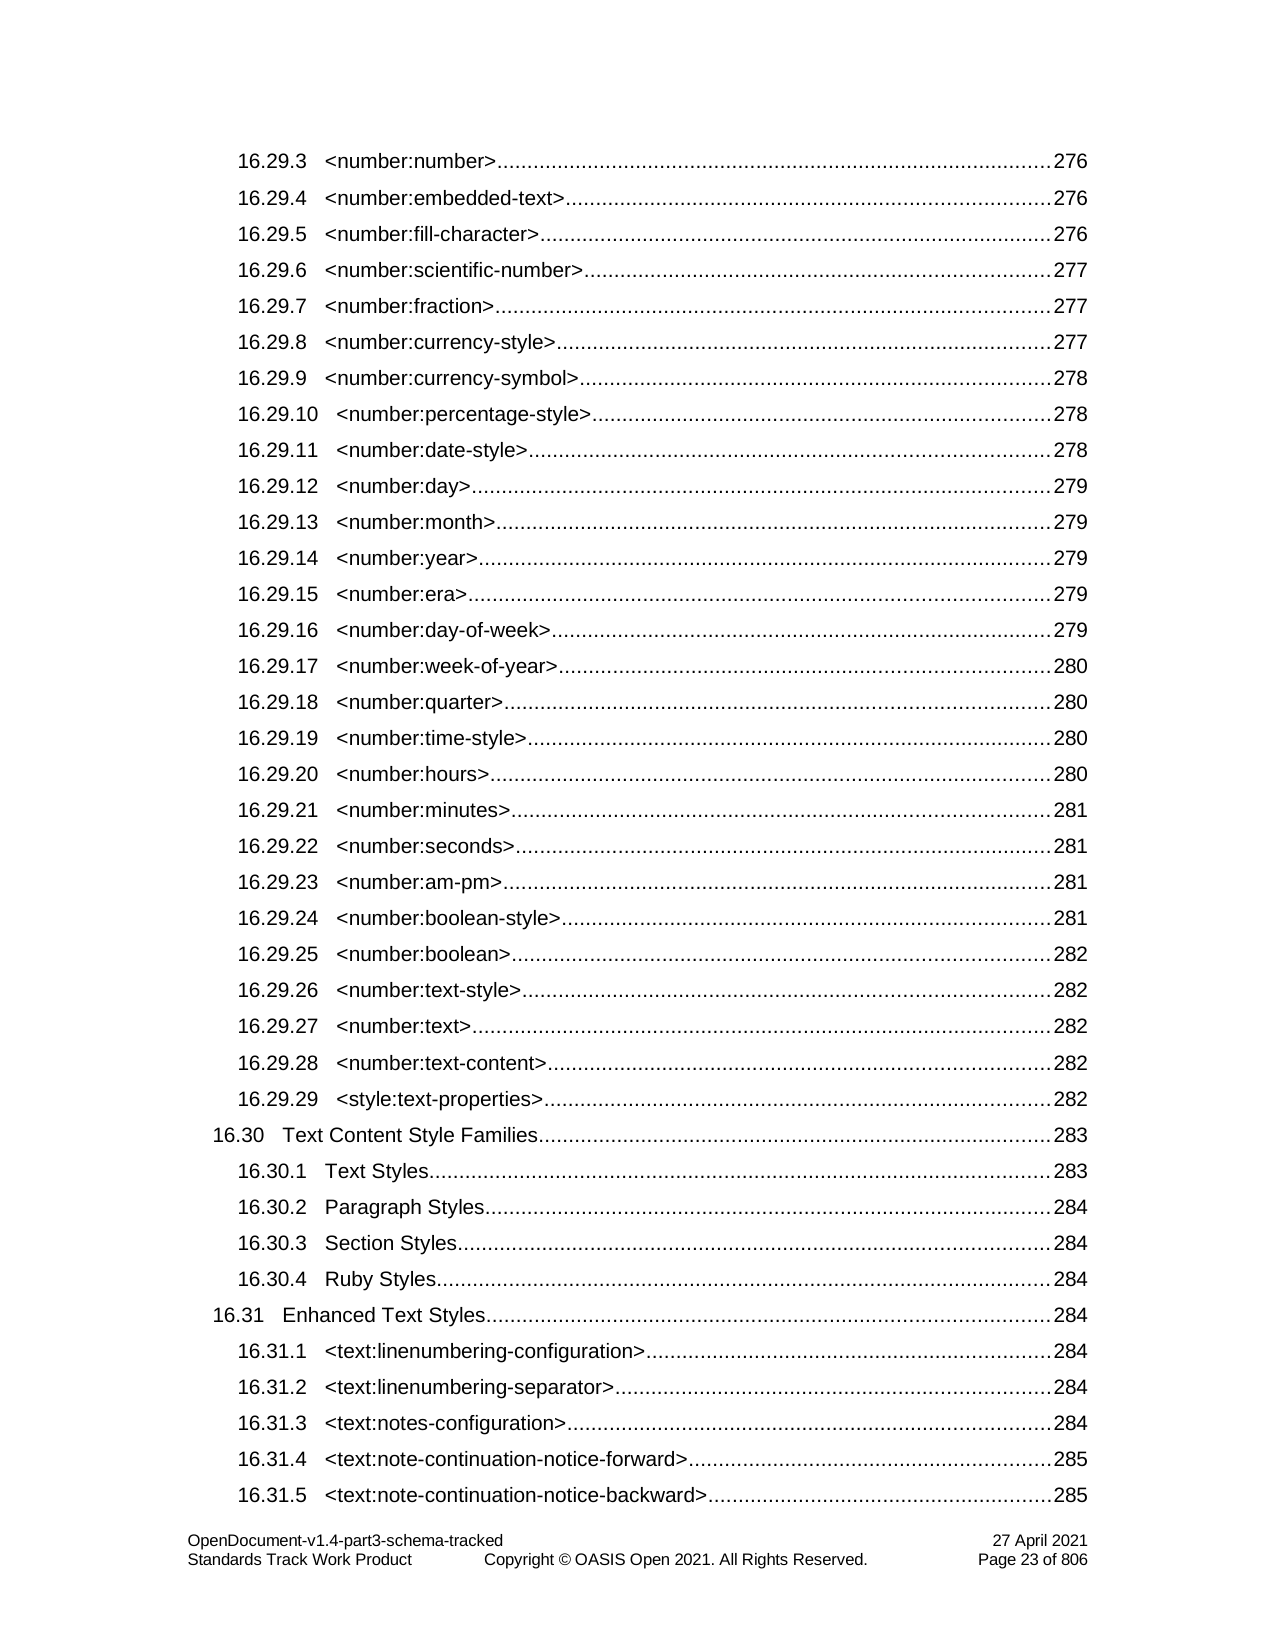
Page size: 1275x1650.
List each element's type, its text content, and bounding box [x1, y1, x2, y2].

text 16.29.27 <number:text> 282 [237, 1015, 1088, 1038]
text 16.31 Enhanced Text Styles 284 [212, 1303, 1088, 1327]
text 16.29.13 <number:month> 279 [237, 510, 1088, 534]
text 16.30.1 Text Styles 283 [237, 1159, 1088, 1183]
text 16.30 Text Content Style Families 283 [212, 1123, 1088, 1147]
text 16.29.8 <number:currency-style> 277 [237, 330, 1088, 354]
text 16.29.9 <number:currency-symbol> 278 [237, 366, 1088, 390]
text 16.31.2 <text:linenumbering-separator> 284 [237, 1375, 1088, 1399]
text 16.29.7 <number:fraction> 277 [237, 294, 1088, 318]
text 16.29.5 <number:fill-character> 276 [237, 222, 1088, 246]
text 16.29.17 <number:week-of-year> 280 [237, 654, 1088, 678]
text 16.29.23 <number:am-pm> 281 [237, 871, 1088, 894]
text 16.29.12 <number:day> 279 [237, 474, 1088, 498]
text 16.29.10 <number:percentage-style> 278 [237, 402, 1088, 426]
text 16.30.3 Section Styles 284 [237, 1231, 1088, 1255]
text 16.31.1 <text:linenumbering-configuration> 284 [237, 1339, 1088, 1363]
text 16.29.11 <number:date-style> 278 [237, 438, 1088, 462]
text 16.29.16 <number:day-of-week> 279 [237, 618, 1088, 642]
text 16.30.2 Paragraph Styles 284 [237, 1195, 1088, 1219]
text 16.29.3 <number:number> 276 [237, 150, 1088, 173]
text 16.31.5 <text:note-continuation-notice-backward> 285 [237, 1483, 1088, 1507]
text 16.31.4 <text:note-continuation-notice-forward> 285 [237, 1447, 1088, 1471]
text 16.29.4 <number:embedded-text> 276 [237, 186, 1088, 209]
text 16.29.24 <number:boolean-style> 281 [237, 907, 1088, 930]
text 16.29.22 <number:seconds> 281 [237, 835, 1088, 858]
text 16.29.15 <number:era> 279 [237, 582, 1088, 606]
text 16.29.26 <number:text-style> 282 [237, 979, 1088, 1002]
text 16.29.29 <style:text-properties> 282 [237, 1087, 1088, 1111]
text 16.30.4 Ruby Styles 284 [237, 1267, 1088, 1291]
text 16.29.6 <number:scientific-number> 277 [237, 258, 1088, 282]
text 16.29.25 <number:boolean> 282 [237, 943, 1088, 966]
text 16.29.21 <number:minutes> 281 [237, 799, 1088, 822]
text 16.29.14 <number:year> 279 [237, 546, 1088, 570]
text 16.29.18 <number:quarter> 280 [237, 691, 1088, 714]
text 16.31.3 <text:notes-configuration> 284 [237, 1411, 1088, 1435]
text 16.29.20 <number:hours> 280 [237, 763, 1088, 786]
text 16.29.28 <number:text-content> 282 [237, 1051, 1088, 1074]
text 16.29.19 <number:time-style> 280 [237, 727, 1088, 750]
